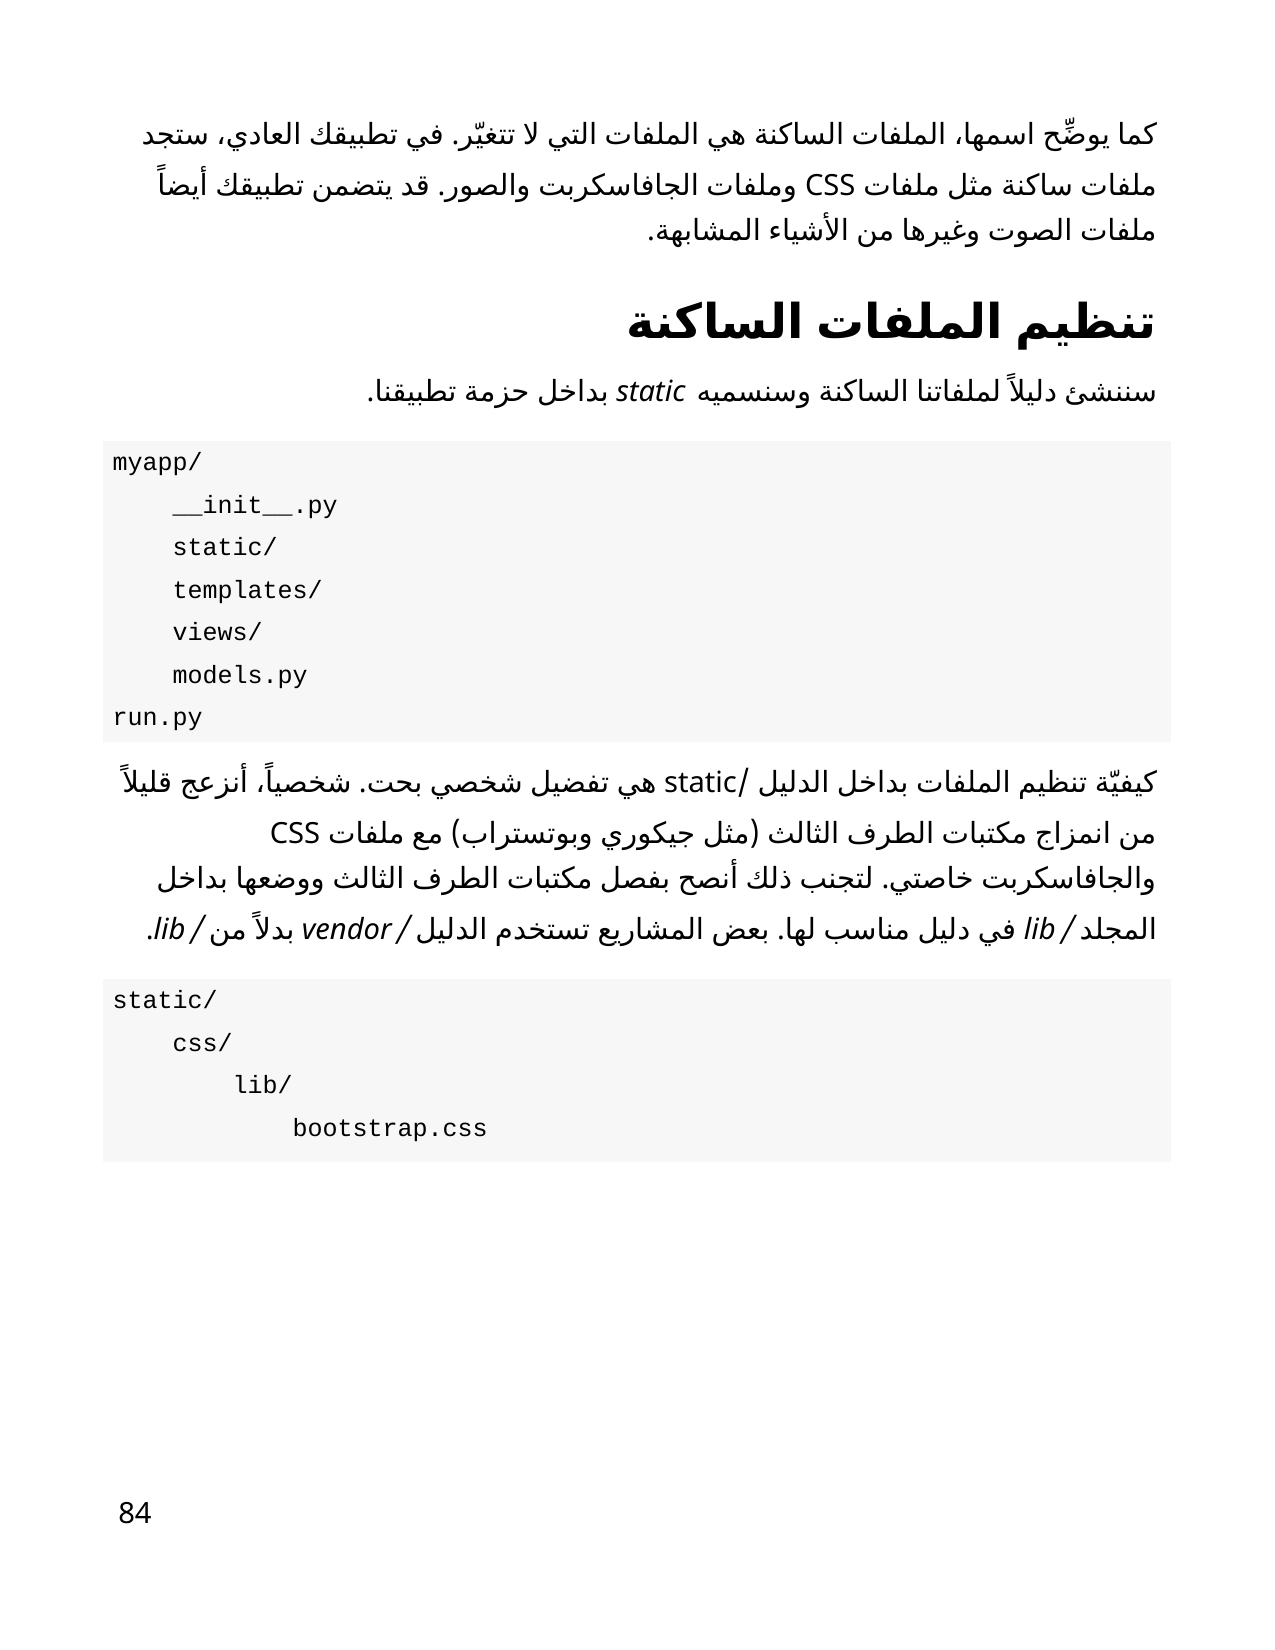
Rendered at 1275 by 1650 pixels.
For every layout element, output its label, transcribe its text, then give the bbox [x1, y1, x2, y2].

text كيفيّة تنظيم الملفات بداخل الدليل /static هي تفضيل شخصي بحت. شخصياً، أنزعج قليلاً من انمزاج مكتبات الطرف الثالث (مثل جيكوري وبوتستراب) مع ملفات CSS والجافاسكربت خاصتي. لتجنب ذلك أنصح بفصل مكتبات الطرف الثالث ووضعها بداخل المجلد /lib في دليل مناسب لها. بعض المشاريع تستخدم الدليل /vendor بدلاً من /lib. [118, 742, 1157, 951]
text كما يوضِّح اسمها، الملفات الساكنة هي الملفات التي لا تتغيّر. في تطبيقك العادي، ستجد ملفات ساكنة مثل ملفات CSS وملفات الجافاسكربت والصور. قد يتضمن تطبيقك أيضاً ملفات الصوت وغيرها من الأشياء المشابهة. [118, 118, 1157, 252]
text models.py [112, 662, 1163, 691]
text css/ [112, 1030, 1163, 1059]
text bootstrap.css [112, 1115, 1163, 1144]
text myapp/ [112, 450, 1163, 478]
text views/ [112, 620, 1163, 648]
text templates/ [112, 577, 1163, 606]
text lib/ [112, 1073, 1163, 1101]
subtitle تنظيم الملفات الساكنة [118, 295, 1157, 358]
text سننشئ دليلاً لملفاتنا الساكنة وسنسميه static بداخل حزمة تطبيقنا. [118, 370, 1157, 413]
text run.py [112, 705, 1163, 733]
text static/ [112, 988, 1163, 1016]
text static/ [112, 535, 1163, 563]
text __init__.py [112, 492, 1163, 521]
